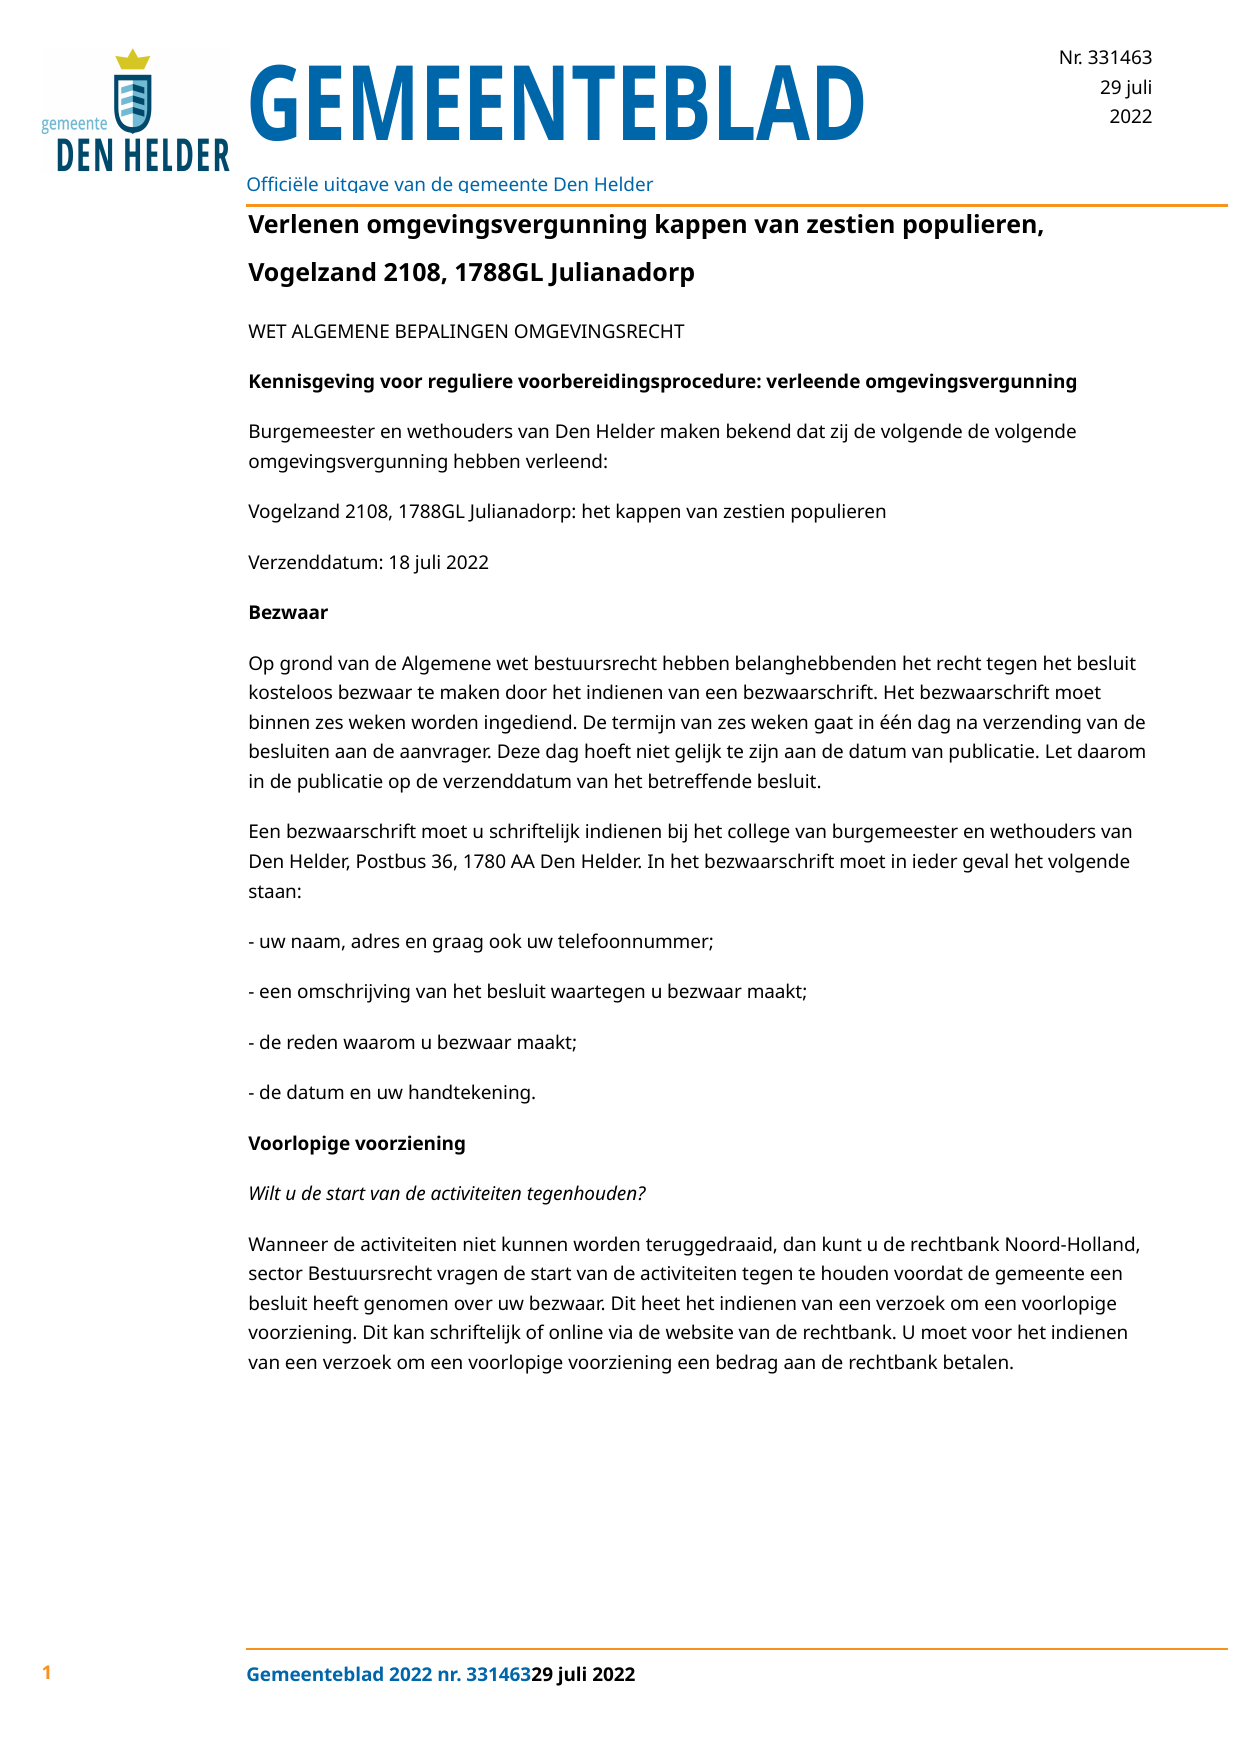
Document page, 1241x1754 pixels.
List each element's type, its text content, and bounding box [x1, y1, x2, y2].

text - de reden waarom u bezwaar maakt; [248, 1029, 1152, 1055]
text - de datum en uw handtekening. [248, 1079, 1152, 1105]
text Wanneer de activiteiten niet kunnen worden teruggedraaid, dan kunt u de rechtbank Noord-Holland, sector Bestuursrecht vragen de start van de activiteiten tegen te houden voordat de gemeente een besluit heeft genomen over uw bezwaar. Dit heet het indienen van een verzoek om een voorlopige voorziening. Dit kan schriftelijk of online via de website van de rechtbank. U moet voor het indienen van een verzoek om een voorlopige voorziening een bedrag aan de rechtbank betalen. [248, 1231, 1152, 1375]
text Verzenddatum: 18 juli 2022 [248, 549, 1152, 575]
picture [100, 154, 106, 172]
text Burgemeester en wethouders van Den Helder maken bekend dat zij de volgende de volgende omgevingsvergunning hebben verleend: [248, 419, 1152, 474]
text Op grond van de Algemene wet bestuursrecht hebben belanghebbenden het recht tegen het besluit kosteloos bezwaar te maken door het indienen van een bezwaarschrift. Het bezwaarschrift moet binnen zes weken worden ingediend. De termijn van zes weken gaat in één dag na verzending van de besluiten aan de aanvrager. Deze dag hoeft niet gelijk te zijn aan de datum van publicatie. Let daarom in de publicatie op de verzenddatum van het betreffende besluit. [248, 650, 1152, 794]
text Voorlopige voorziening [248, 1130, 1152, 1156]
text - een omschrijving van het besluit waartegen u bezwaar maakt; [248, 979, 1152, 1004]
text Verlenen omgevingsvergunning kappen van zestien populieren, Vogelzand 2108, 1788GL Julianadorp [248, 207, 1152, 288]
text Wilt u de start van de activiteiten tegenhouden? [248, 1180, 1152, 1206]
picture [182, 144, 187, 165]
text Kennisgeving voor reguliere voorbereidingsprocedure: verleende omgevingsvergunning [248, 368, 1152, 394]
picture [63, 144, 68, 165]
text Vogelzand 2108, 1788GL Julianadorp: het kappen van zestien populieren [248, 499, 1152, 524]
picture [220, 160, 224, 172]
text - uw naam, adres en graag ook uw telefoonnummer; [248, 928, 1152, 954]
text Bezwaar [248, 599, 1152, 625]
picture [130, 157, 135, 172]
picture [41, 47, 231, 172]
text WET ALGEMENE BEPALINGEN OMGEVINGSRECHT [248, 318, 1152, 344]
text Een bezwaarschrift moet u schriftelijk indienen bij het college van burgemeester en wethouders van Den Helder, Postbus 36, 1780 AA Den Helder. In het bezwaarschrift moet in ieder geval het volgende staan: [248, 819, 1152, 904]
